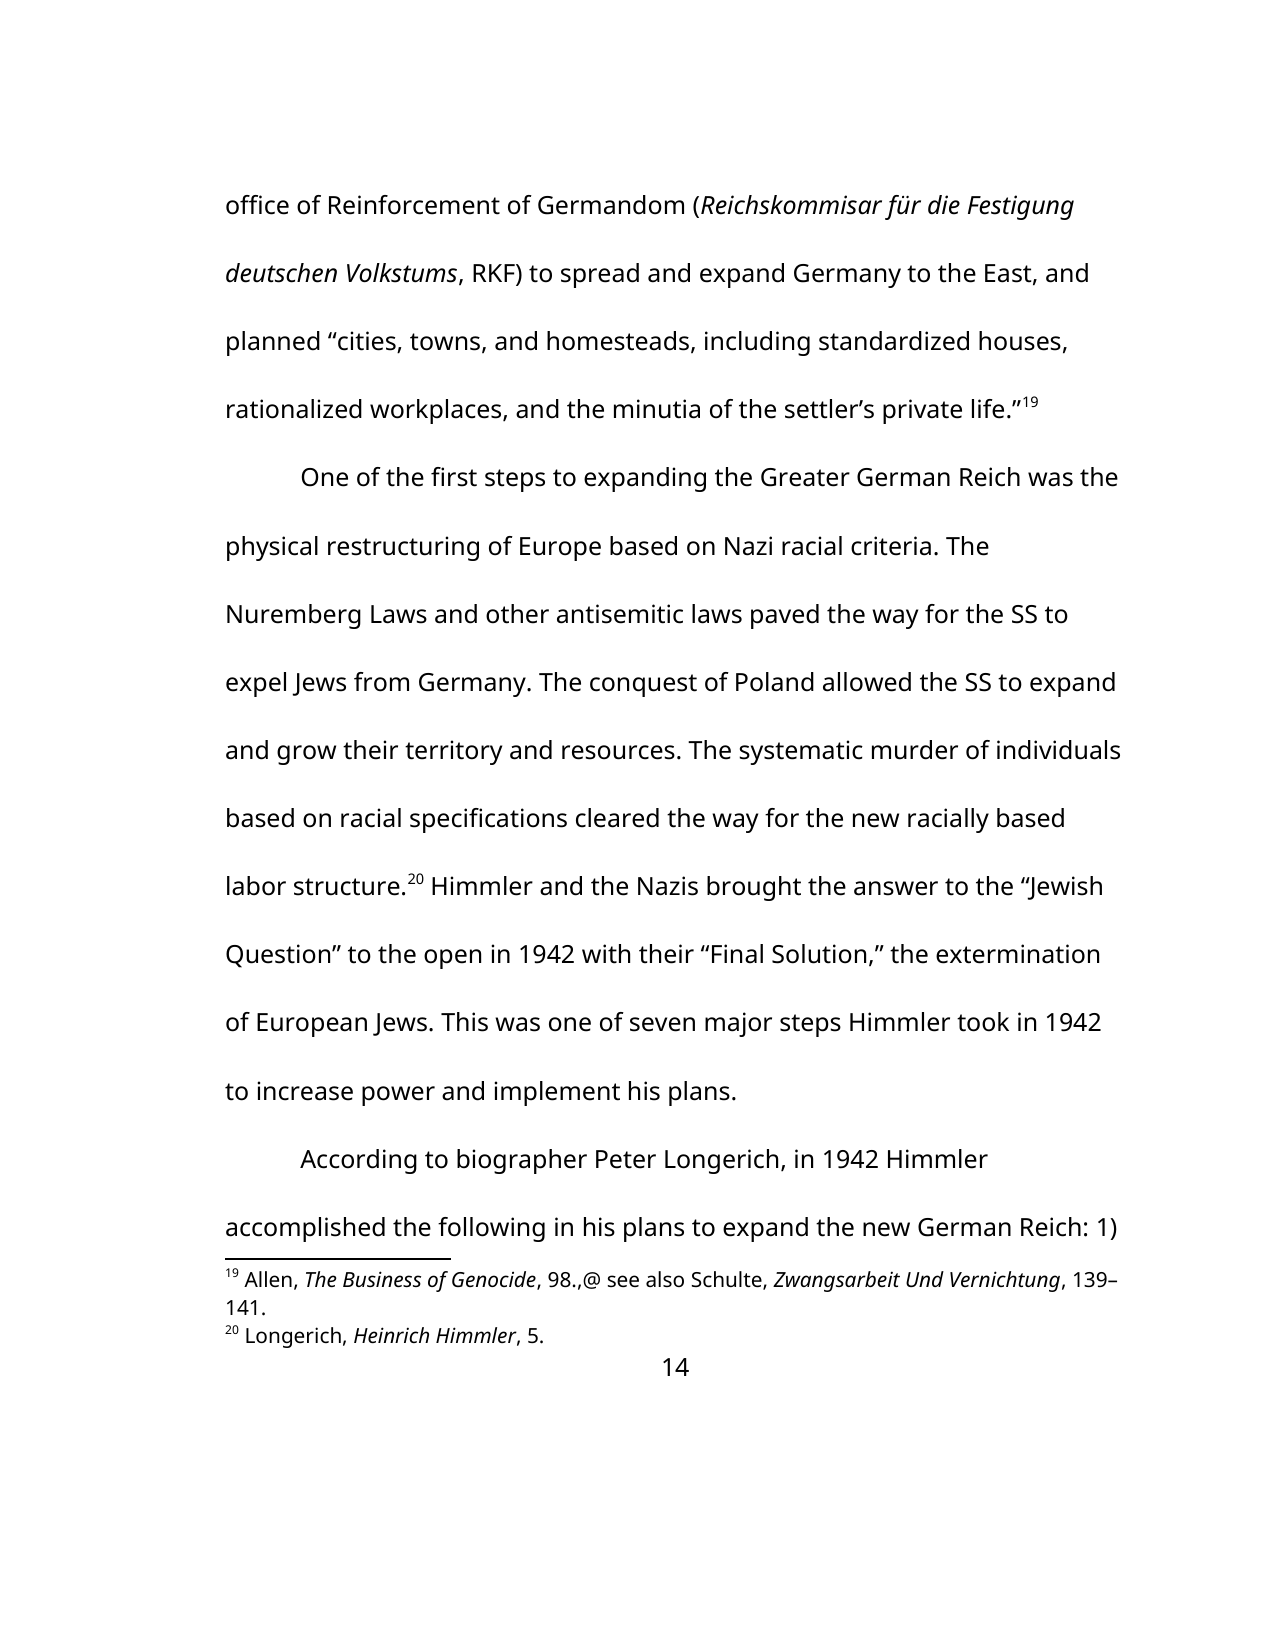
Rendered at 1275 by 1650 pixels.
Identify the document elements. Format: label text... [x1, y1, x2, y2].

text office of Reinforcement of Germandom (Reichskommisar für die Festigung deutschen Volkstums, RKF) to spread and expand Germany to the East, and planned “cities, towns, and homesteads, including standardized houses, rationalized workplaces, and the minutia of the settler’s private life.” [225, 187, 1125, 426]
text Longerich, Heinrich Himmler, 5. [225, 1322, 1125, 1350]
text One of the first steps to expanding the Greater German Reich was the physical restructuring of Europe based on Nazi racial criteria. The Nuremberg Laws and other antisemitic laws paved the way for the SS to expel Jews from Germany. The conquest of Poland allowed the SS to expand and grow their territory and resources. The systematic murder of individuals based on racial specifications cleared the way for the new racially based labor structure. Himmler and the Nazis brought the answer to the “Jewish Question” to the open in 1942 with their “Final Solution,” the extermination of European Jews. This was one of seven major steps Himmler took in 1942 to increase power and implement his plans. [225, 460, 1125, 1107]
text According to biographer Peter Longerich, in 1942 Himmler accomplished the following in his plans to expand the new German Reich: 1) [225, 1141, 1125, 1243]
text Allen, The Business of Genocide, 98.,@ see also Schulte, Zwangsarbeit Und Vernichtung, 139–141. [225, 1265, 1125, 1322]
